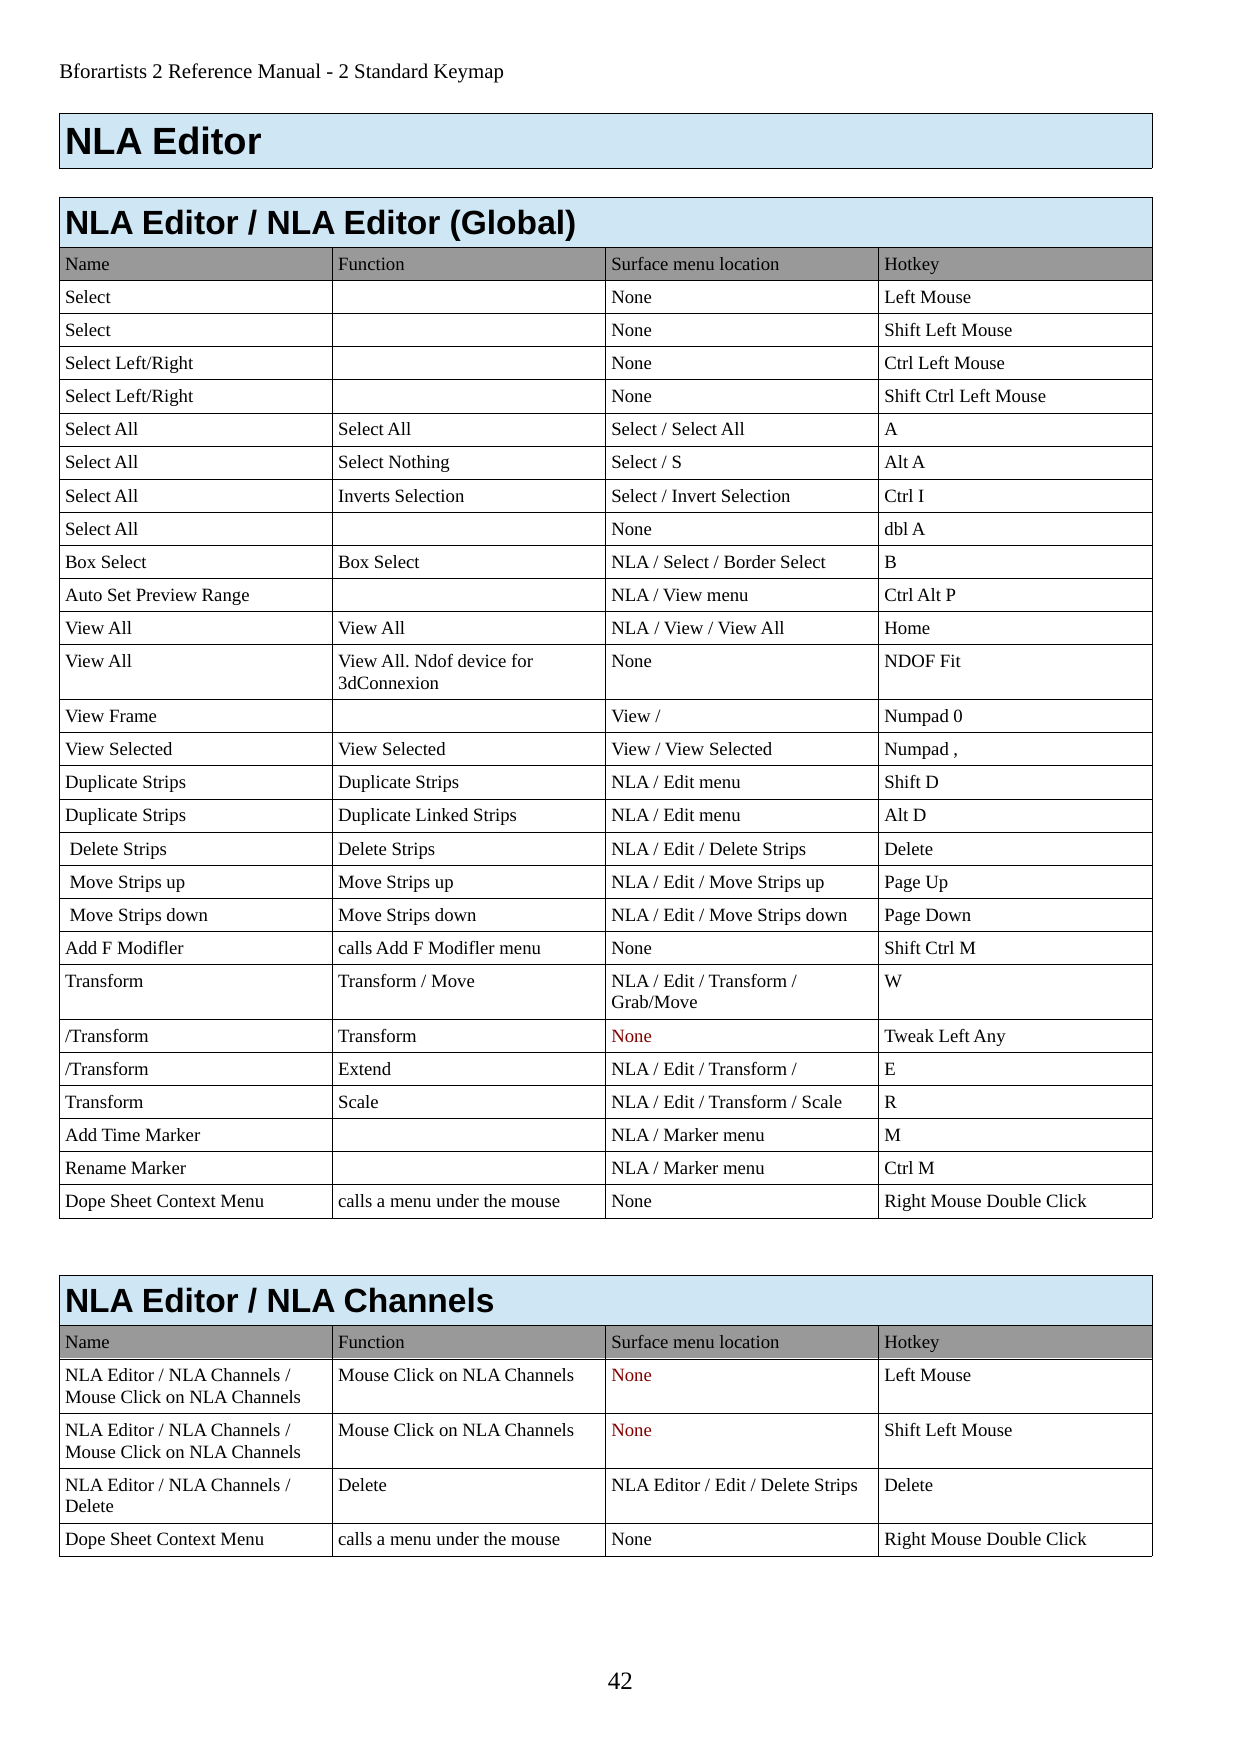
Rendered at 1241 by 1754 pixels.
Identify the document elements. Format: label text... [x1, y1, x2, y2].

table_cell Ctrl Alt P [879, 579, 1152, 611]
table_cell [333, 314, 605, 346]
table_cell calls Add F Modifler menu [333, 932, 605, 964]
table_cell Alt D [879, 800, 1152, 832]
table_cell Select / Invert Selection [606, 480, 878, 512]
table_cell calls a menu under the mouse [333, 1524, 605, 1556]
table_cell View All [333, 612, 605, 644]
table_cell [333, 1152, 605, 1184]
table_cell Select All [333, 414, 605, 446]
table_cell NLA / Edit / Move Strips up [606, 866, 878, 898]
table_cell Select [60, 314, 332, 346]
table_cell Select / Select All [606, 414, 878, 446]
table_cell Shift Ctrl Left Mouse [879, 380, 1152, 412]
table_cell Scale [333, 1086, 605, 1118]
table_cell Right Mouse Double Click [879, 1524, 1152, 1556]
table_cell Name [60, 248, 332, 280]
table_cell None [606, 281, 878, 313]
table_cell Ctrl I [879, 480, 1152, 512]
table_cell /Transform [60, 1020, 332, 1052]
table_cell Hotkey [879, 248, 1152, 280]
table_cell Duplicate Strips [333, 766, 605, 798]
table_cell Ctrl Left Mouse [879, 347, 1152, 379]
table_cell None [606, 645, 878, 699]
table_cell Hotkey [879, 1326, 1152, 1358]
table_cell Delete [879, 1469, 1152, 1522]
table_cell [333, 347, 605, 379]
table_header NLA Editor [60, 114, 1152, 168]
table_cell Move Strips down [333, 899, 605, 931]
table_cell Box Select [333, 546, 605, 578]
table_cell R [879, 1086, 1152, 1118]
table_cell None [606, 1414, 878, 1468]
table_cell View / [606, 700, 878, 732]
table_cell NLA / Edit / Transform / [606, 1053, 878, 1085]
table_cell Select / S [606, 447, 878, 479]
table_cell Duplicate Strips [60, 766, 332, 798]
table_cell Shift Ctrl M [879, 932, 1152, 964]
table_cell Surface menu location [606, 1326, 878, 1358]
table_cell Select Nothing [333, 447, 605, 479]
table_cell View All [60, 612, 332, 644]
table_cell Mouse Click on NLA Channels [333, 1360, 605, 1413]
table_cell Right Mouse Double Click [879, 1185, 1152, 1217]
table_header NLA Editor / NLA Channels [60, 1276, 1152, 1325]
table_cell Shift Left Mouse [879, 314, 1152, 346]
table_cell B [879, 546, 1152, 578]
table_cell Function [333, 1326, 605, 1358]
table_cell Inverts Selection [333, 480, 605, 512]
table_cell [333, 700, 605, 732]
table_cell Home [879, 612, 1152, 644]
table_cell NLA / Edit menu [606, 800, 878, 832]
table_cell Dope Sheet Context Menu [60, 1185, 332, 1217]
table_cell Select All [60, 414, 332, 446]
table_cell Mouse Click on NLA Channels [333, 1414, 605, 1468]
table_header NLA Editor / NLA Editor (Global) [60, 198, 1152, 247]
table_cell NLA Editor / NLA Channels / Mouse Click on NLA Channels [60, 1360, 332, 1413]
table_cell View / View Selected [606, 733, 878, 765]
table_cell Left Mouse [879, 281, 1152, 313]
table_cell NDOF Fit [879, 645, 1152, 699]
table_cell NLA / Edit / Delete Strips [606, 833, 878, 865]
table_cell Page Up [879, 866, 1152, 898]
table_cell Transform [60, 965, 332, 1019]
table_cell Add Time Marker [60, 1119, 332, 1151]
table_cell NLA / Edit menu [606, 766, 878, 798]
table_cell Tweak Left Any [879, 1020, 1152, 1052]
table_cell None [606, 314, 878, 346]
table_cell NLA / View menu [606, 579, 878, 611]
table_cell dbl A [879, 513, 1152, 545]
table_cell NLA / Select / Border Select [606, 546, 878, 578]
table_cell Name [60, 1326, 332, 1358]
table_cell Transform [60, 1086, 332, 1118]
table_cell Move Strips up [333, 866, 605, 898]
table_cell Surface menu location [606, 248, 878, 280]
table_cell Ctrl M [879, 1152, 1152, 1184]
table_cell None [606, 1185, 878, 1217]
table_cell Move Strips up [60, 866, 332, 898]
table_cell Select All [60, 513, 332, 545]
table_cell Left Mouse [879, 1360, 1152, 1413]
table_cell Box Select [60, 546, 332, 578]
table_cell Extend [333, 1053, 605, 1085]
table_cell Alt A [879, 447, 1152, 479]
table_cell None [606, 1524, 878, 1556]
table_cell Transform / Move [333, 965, 605, 1019]
table_cell Delete [879, 833, 1152, 865]
table_cell [333, 1119, 605, 1151]
table_cell NLA Editor / Edit / Delete Strips [606, 1469, 878, 1522]
table_cell A [879, 414, 1152, 446]
table_cell [333, 380, 605, 412]
table_cell M [879, 1119, 1152, 1151]
table_cell Shift Left Mouse [879, 1414, 1152, 1468]
table_cell Shift D [879, 766, 1152, 798]
table_cell Delete Strips [60, 833, 332, 865]
table_cell Select [60, 281, 332, 313]
table_cell Dope Sheet Context Menu [60, 1524, 332, 1556]
table_cell View Selected [333, 733, 605, 765]
table_cell None [606, 347, 878, 379]
table_cell Select All [60, 480, 332, 512]
table_cell Select Left/Right [60, 347, 332, 379]
table_cell Page Down [879, 899, 1152, 931]
table_cell [333, 513, 605, 545]
table_cell Select Left/Right [60, 380, 332, 412]
table_cell W [879, 965, 1152, 1019]
table_cell View Frame [60, 700, 332, 732]
table_cell Transform [333, 1020, 605, 1052]
table_cell NLA / Edit / Move Strips down [606, 899, 878, 931]
table_cell Move Strips down [60, 899, 332, 931]
table_cell Duplicate Strips [60, 800, 332, 832]
table_cell None [606, 932, 878, 964]
table_cell None [606, 1360, 878, 1413]
table_cell View Selected [60, 733, 332, 765]
table_cell Add F Modifler [60, 932, 332, 964]
table_cell NLA / Edit / Transform / Grab/Move [606, 965, 878, 1019]
table_cell NLA Editor / NLA Channels / Delete [60, 1469, 332, 1522]
table_cell None [606, 513, 878, 545]
table_cell Delete [333, 1469, 605, 1522]
table_cell Auto Set Preview Range [60, 579, 332, 611]
table_cell /Transform [60, 1053, 332, 1085]
table_cell E [879, 1053, 1152, 1085]
table_cell NLA Editor / NLA Channels / Mouse Click on NLA Channels [60, 1414, 332, 1468]
table_cell None [606, 1020, 878, 1052]
table_cell NLA / Edit / Transform / Scale [606, 1086, 878, 1118]
table_cell View All. Ndof device for 3dConnexion [333, 645, 605, 699]
table_cell NLA / Marker menu [606, 1119, 878, 1151]
table_cell Function [333, 248, 605, 280]
table_cell Numpad , [879, 733, 1152, 765]
table_cell NLA / View / View All [606, 612, 878, 644]
table_cell [333, 281, 605, 313]
table_cell View All [60, 645, 332, 699]
table_cell calls a menu under the mouse [333, 1185, 605, 1217]
table_cell None [606, 380, 878, 412]
table_cell Delete Strips [333, 833, 605, 865]
table_cell Rename Marker [60, 1152, 332, 1184]
table_cell NLA / Marker menu [606, 1152, 878, 1184]
table_cell Numpad 0 [879, 700, 1152, 732]
table_cell Duplicate Linked Strips [333, 800, 605, 832]
table_cell Select All [60, 447, 332, 479]
table_cell [333, 579, 605, 611]
